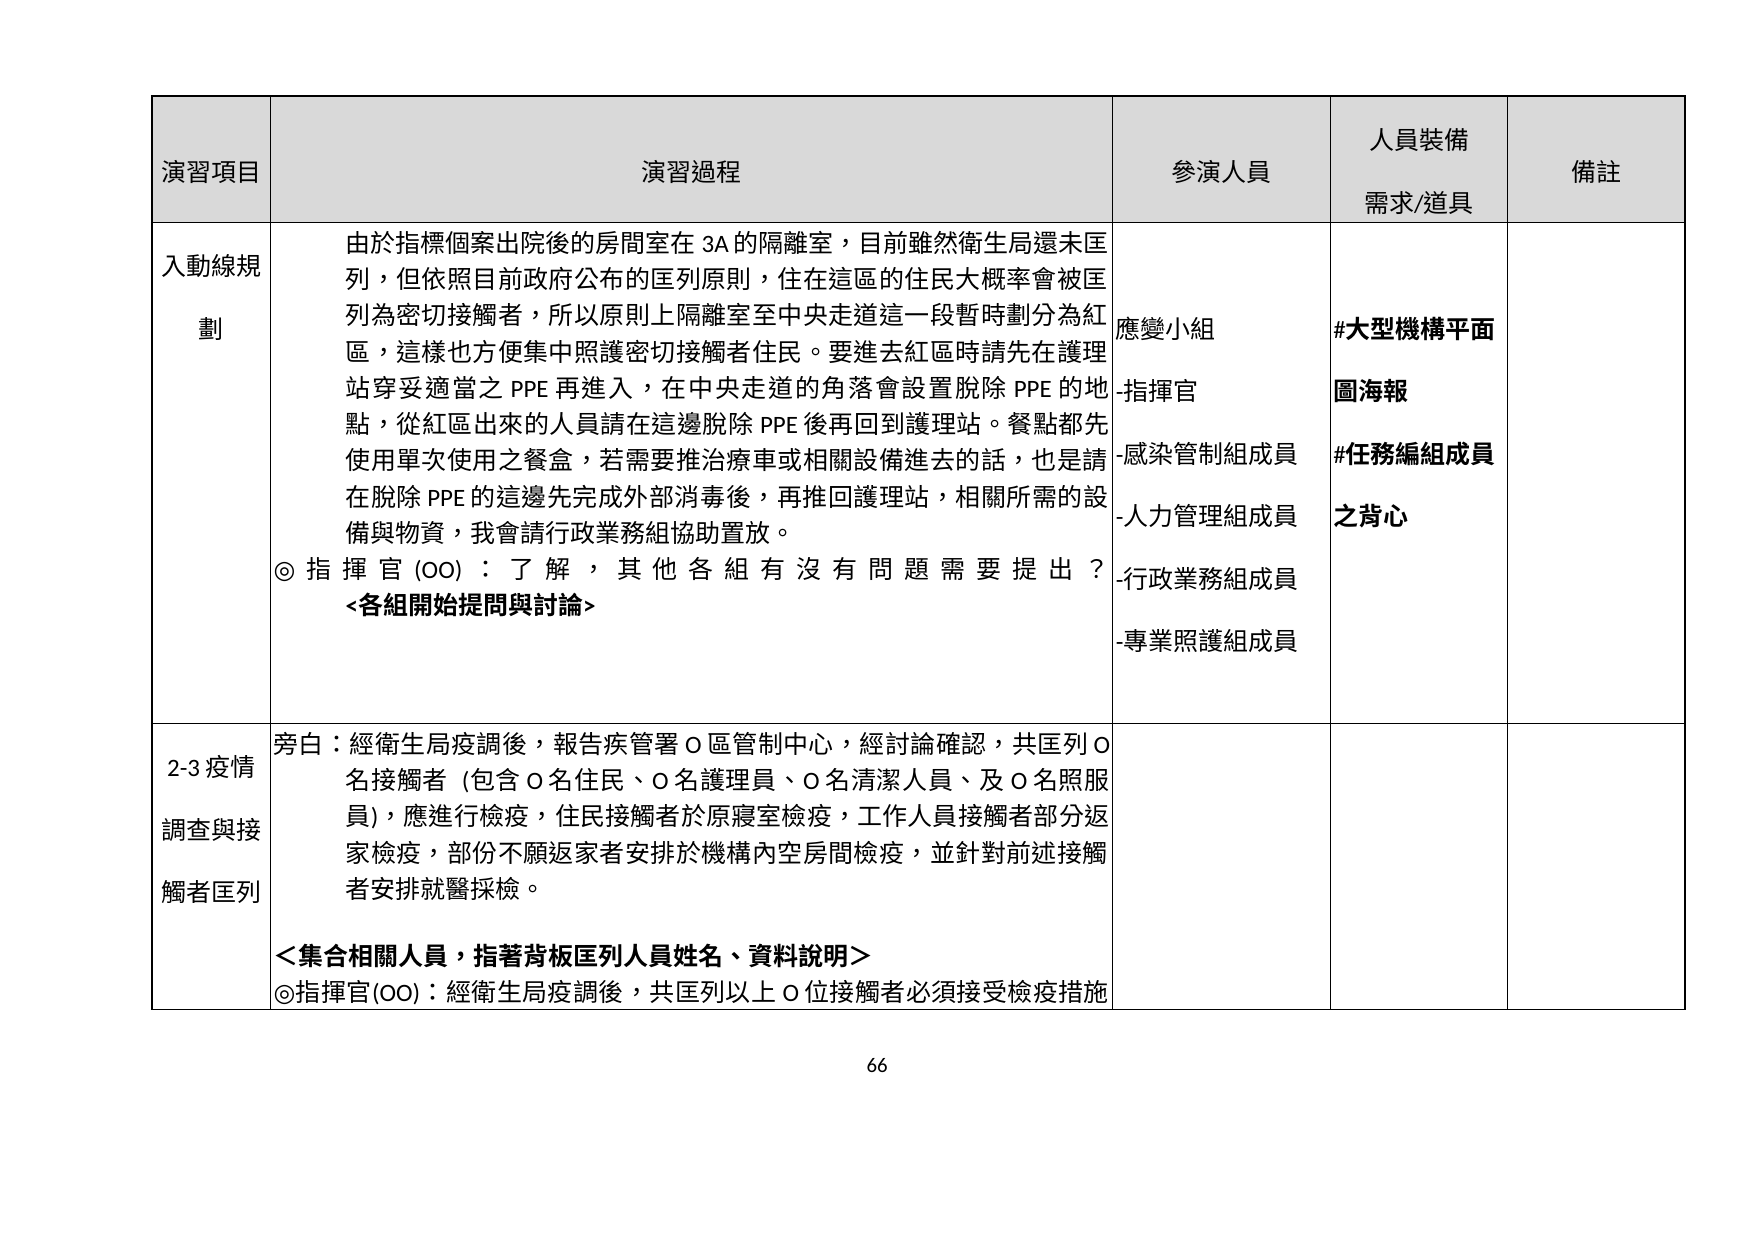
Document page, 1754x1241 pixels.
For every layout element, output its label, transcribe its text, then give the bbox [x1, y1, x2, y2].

table_cell [1508, 223, 1684, 723]
table_header 人員裝備 需求/道具 [1331, 97, 1507, 222]
table_header 備註 [1508, 97, 1684, 222]
table_cell 旁白：經衛生局疫調後，報告疾管署O區管制中心，經討論確認，共匡列O名接觸者 (包含O名住民、O名護理員、O名清潔人員、及O名照服員)，應進行檢疫，住民接觸者於原寢室檢疫，工作人員接觸者部分返家檢疫，部份不願返家者安排於機構內空房間檢疫，並針對前述接觸者安排就醫採檢。 ＜集合相關人員，指著背板匡列人員姓名、資料說明＞ ◎指揮官(OO)：經衛生局疫調後，共匡列以上O位接觸者必須接受檢疫措施 [271, 724, 1112, 1008]
table_cell 2-3 疫情調查與接觸者匡列 [153, 724, 270, 1008]
table_cell [1113, 724, 1330, 1008]
table_cell [1508, 724, 1684, 1008]
table_cell 由於指標個案出院後的房間室在3A的隔離室，目前雖然衛生局還未匡列，但依照目前政府公布的匡列原則，住在這區的住民大概率會被匡列為密切接觸者，所以原則上隔離室至中央走道這一段暫時劃分為紅區，這樣也方便集中照護密切接觸者住民。要進去紅區時請先在護理站穿妥適當之PPE再進入，在中央走道的角落會設置脫除PPE的地點，從紅區出來的人員請在這邊脫除PPE後再回到護理站。餐點都先使用單次使用之餐盒，若需要推治療車或相關設備進去的話，也是請在脫除PPE的這邊先完成外部消毒後，再推回護理站，相關所需的設備與物資，我會請行政業務組協助置放。 ◎指揮官(OO)：了解，其他各組有沒有問題需要提出？ <各組開始提問與討論> [271, 223, 1112, 723]
table_header 演習過程 [271, 97, 1112, 222]
table_cell 應變小組 -指揮官 -感染管制組成員 -人力管理組成員 -行政業務組成員 -專業照護組成員 [1113, 223, 1330, 723]
table_cell [1331, 724, 1507, 1008]
table_cell 入動線規劃 [153, 223, 270, 723]
table_header 參演人員 [1113, 97, 1330, 222]
table_header 演習項目 [153, 97, 270, 222]
table_cell #大型機構平面圖海報 #任務編組成員之背心 [1331, 223, 1507, 723]
